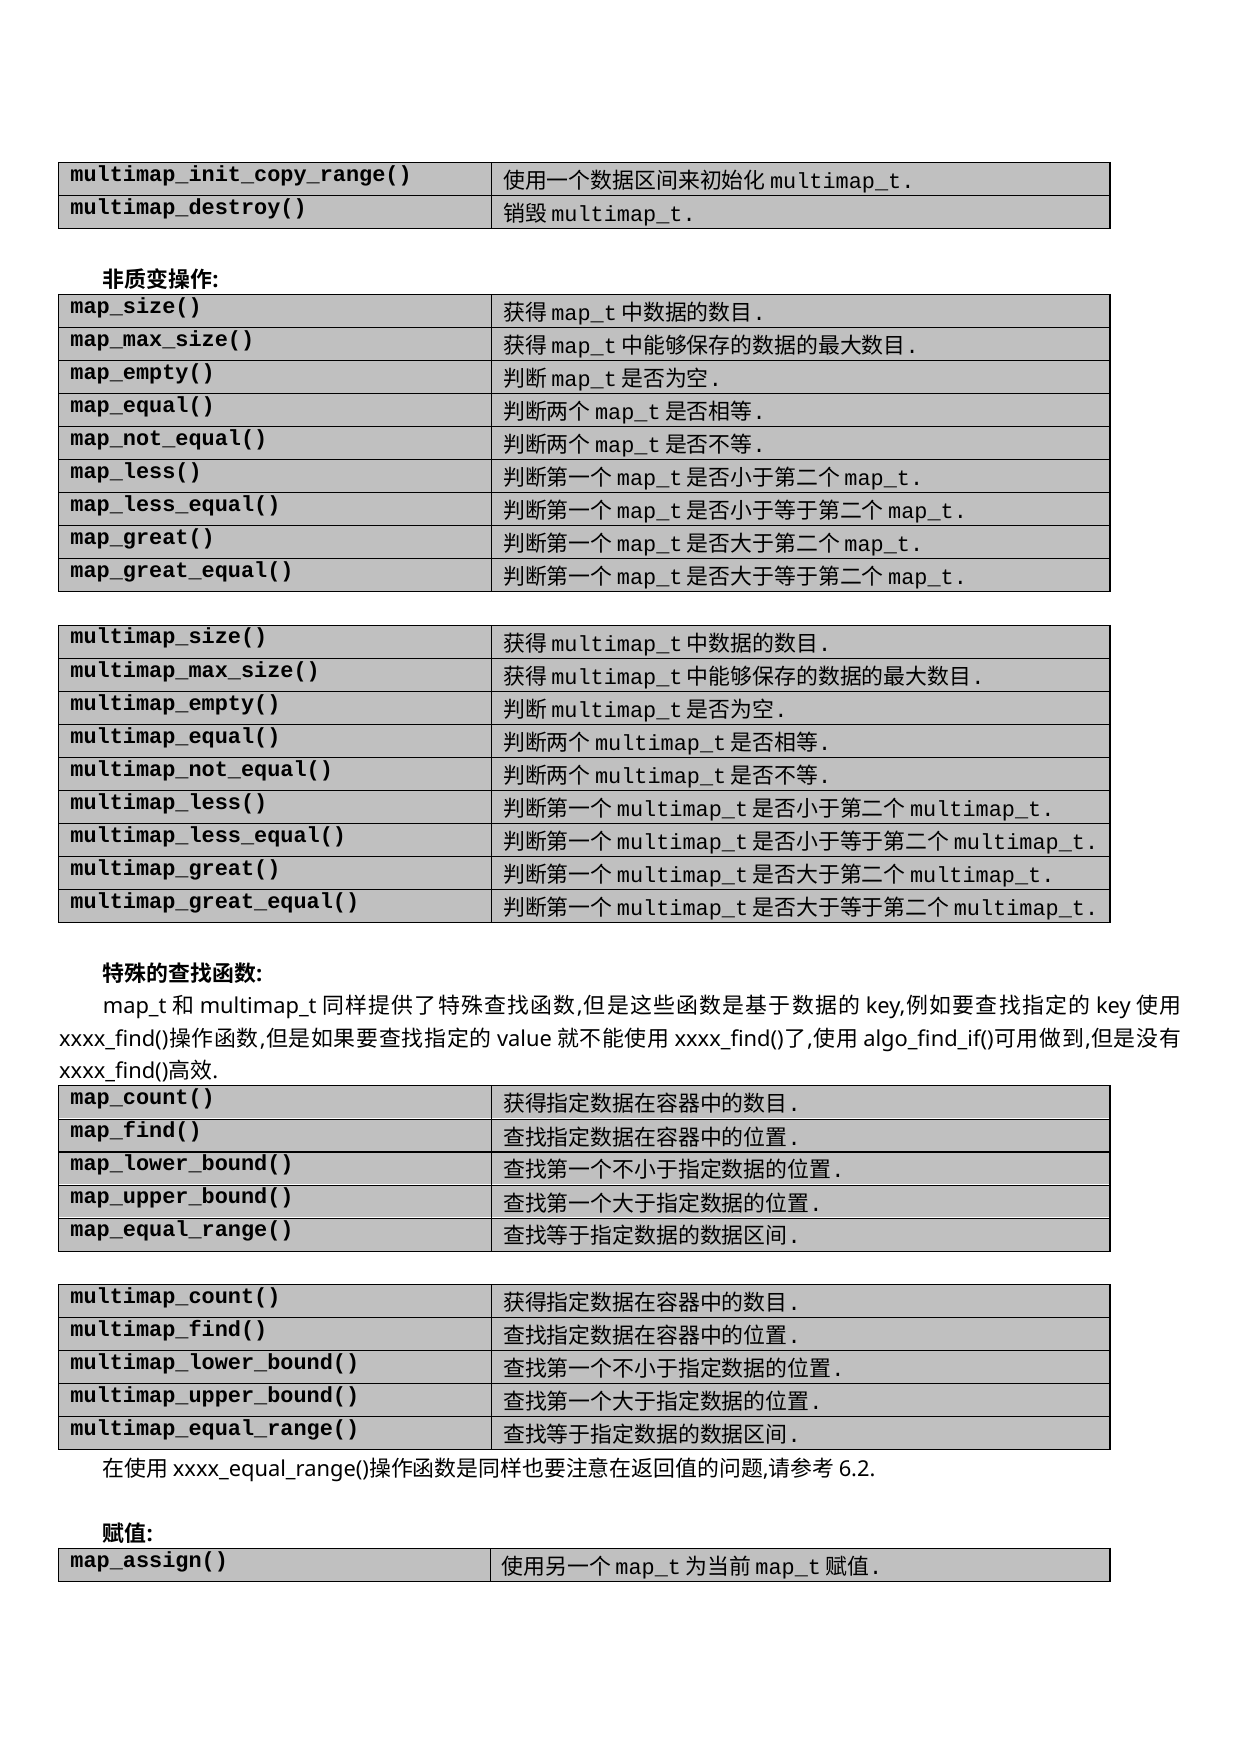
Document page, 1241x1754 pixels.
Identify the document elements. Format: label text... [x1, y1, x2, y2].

table_cell multimap_upper_bound() [59, 1384, 491, 1416]
table_header 获得指定数据在容器中的数目. [492, 1285, 1109, 1317]
table_cell 查找第一个不小于指定数据的位置. [492, 1153, 1109, 1184]
table_cell 获得multimap_t中能够保存的数据的最大数目. [492, 659, 1109, 691]
table_cell multimap_destroy() [59, 196, 491, 228]
table_cell 查找等于指定数据的数据区间. [492, 1219, 1109, 1251]
text 特殊的查找函数: [59, 955, 1181, 988]
table_cell multimap_equal_range() [59, 1417, 491, 1449]
table_cell map_less_equal() [59, 493, 491, 525]
table_cell multimap_lower_bound() [59, 1351, 491, 1383]
table_header 获得指定数据在容器中的数目. [492, 1086, 1109, 1118]
table_cell map_max_size() [59, 328, 491, 360]
table_cell 判断第一个multimap_t是否大于等于第二个multimap_t. [492, 890, 1109, 922]
table_cell 获得map_t中能够保存的数据的最大数目. [492, 328, 1109, 360]
table_cell 判断第一个multimap_t是否大于第二个multimap_t. [492, 857, 1109, 889]
table_header multimap_count() [59, 1285, 491, 1317]
table_cell 判断第一个map_t是否大于第二个map_t. [492, 526, 1109, 558]
table_cell multimap_great() [59, 857, 491, 889]
table_cell 查找第一个大于指定数据的位置. [492, 1384, 1109, 1416]
table_cell 判断两个map_t是否相等. [492, 394, 1109, 426]
text 在使用xxxx_equal_range()操作函数是同样也要注意在返回值的问题,请参考6.2. [59, 1450, 1181, 1483]
table_cell map_equal() [59, 394, 491, 426]
table_cell map_find() [59, 1120, 491, 1151]
table_cell multimap_less_equal() [59, 824, 491, 856]
table_cell map_equal_range() [59, 1219, 491, 1251]
table_cell 判断第一个map_t是否小于第二个map_t. [492, 460, 1109, 492]
table_cell 查找第一个不小于指定数据的位置. [492, 1351, 1109, 1383]
text map_t和multimap_t同样提供了特殊查找函数,但是这些函数是基于数据的key,例如要查找指定的key使用xxxx_find()操作函数,但是如果要查找指定的value就不能使用xxxx_find()了,使用algo_find_if()可用做到,但是没有xxxx_find()高效. [59, 988, 1181, 1085]
table_cell multimap_empty() [59, 692, 491, 724]
table_cell 查找指定数据在容器中的位置. [492, 1318, 1109, 1350]
table_cell map_less() [59, 460, 491, 492]
table_cell map_great() [59, 526, 491, 558]
text 赋值: [59, 1515, 1181, 1548]
table_cell 查找等于指定数据的数据区间. [492, 1417, 1109, 1449]
table_cell 销毁multimap_t. [492, 196, 1109, 228]
table_cell multimap_equal() [59, 725, 491, 757]
text 非质变操作: [59, 261, 1181, 294]
table_cell 判断两个map_t是否不等. [492, 427, 1109, 459]
table_cell multimap_less() [59, 791, 491, 823]
table_header 获得multimap_t中数据的数目. [492, 626, 1109, 658]
table_cell multimap_max_size() [59, 659, 491, 691]
table_cell map_empty() [59, 361, 491, 393]
table_cell map_great_equal() [59, 559, 491, 591]
table_header 使用另一个map_t为当前map_t赋值. [491, 1549, 1109, 1581]
table_header multimap_size() [59, 626, 491, 658]
table_cell multimap_not_equal() [59, 758, 491, 790]
table_cell 判断第一个map_t是否小于等于第二个map_t. [492, 493, 1109, 525]
table_cell 判断第一个multimap_t是否小于等于第二个multimap_t. [492, 824, 1109, 856]
table_cell multimap_great_equal() [59, 890, 491, 922]
table_cell map_upper_bound() [59, 1186, 491, 1217]
table_cell multimap_init_copy_range() [59, 163, 491, 195]
table_header 获得map_t中数据的数目. [492, 295, 1109, 327]
table_cell map_not_equal() [59, 427, 491, 459]
table_cell 判断map_t是否为空. [492, 361, 1109, 393]
table_cell 判断两个multimap_t是否相等. [492, 725, 1109, 757]
table_cell 判断multimap_t是否为空. [492, 692, 1109, 724]
table_header map_size() [59, 295, 491, 327]
table_cell multimap_find() [59, 1318, 491, 1350]
table_header map_count() [59, 1086, 491, 1118]
table_cell 判断第一个multimap_t是否小于第二个multimap_t. [492, 791, 1109, 823]
table_cell 使用一个数据区间来初始化multimap_t. [492, 163, 1109, 195]
table_cell map_lower_bound() [59, 1153, 491, 1184]
table_header map_assign() [59, 1549, 490, 1581]
table_cell 查找指定数据在容器中的位置. [492, 1120, 1109, 1151]
table_cell 查找第一个大于指定数据的位置. [492, 1186, 1109, 1217]
table_cell 判断第一个map_t是否大于等于第二个map_t. [492, 559, 1109, 591]
table_cell 判断两个multimap_t是否不等. [492, 758, 1109, 790]
